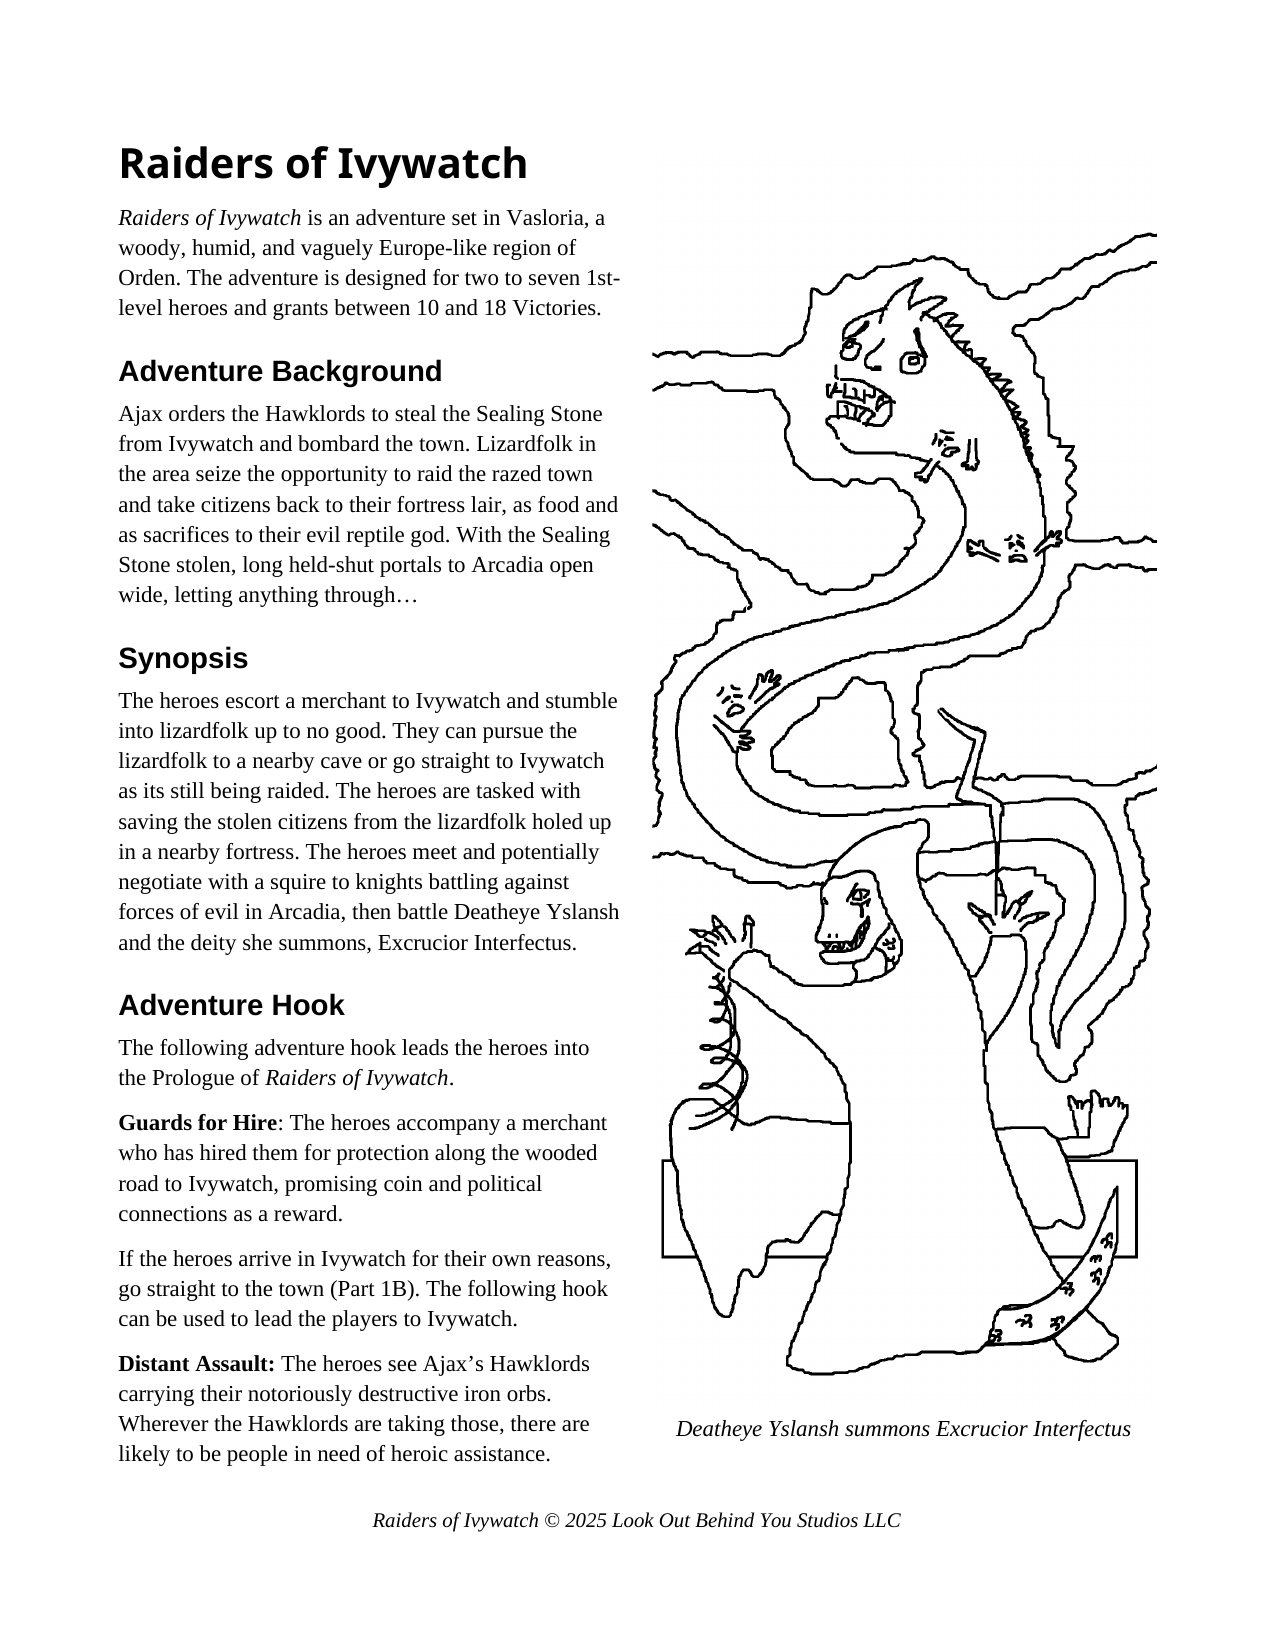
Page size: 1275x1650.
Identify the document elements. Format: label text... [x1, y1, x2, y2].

text The following adventure hook leads the heroes into the Prologue of Raiders of Ivywatch. [118, 1034, 622, 1091]
text Guards for Hire: The heroes accompany a merchant who has hired them for protection along the wooded road to Ivywatch, promising coin and political connections as a reward. [118, 1109, 622, 1226]
text [652, 134, 1157, 150]
subtitle Adventure Hook [118, 988, 622, 1022]
subtitle Raiders of Ivywatch [118, 134, 622, 191]
picture [652, 150, 1157, 1411]
text The heroes escort a merchant to Ivywatch and stumble into lizardfolk up to no good. They can pursue the lizardfolk to a nearby cave or go straight to Ivywatch as its still being raided. The heroes are tasked with saving the stolen citizens from the lizardfolk holed up in a nearby fortress. The heroes meet and potentially negotiate with a squire to knights battling against forces of evil in Arcadia, then battle Deatheye Yslansh and the deity she summons, Excrucior Interfectus. [118, 687, 622, 955]
text Ajax orders the Hawklords to steal the Sealing Stone from Ivywatch and bombard the town. Lizardfolk in the area seize the opportunity to raid the razed town and take citizens back to their fortress lair, as food and as sacrifices to their evil reptile god. With the Sealing Stone stolen, long held-shut portals to Arcadia open wide, letting anything through… [118, 400, 622, 608]
text If the heroes arrive in Ivywatch for their own reasons, go straight to the town (Part 1B). The following hook can be used to lead the players to Ivywatch. [118, 1245, 622, 1331]
text Raiders of Ivywatch is an adventure set in Vasloria, a woody, humid, and vaguely Europe-like region of Orden. The adventure is designed for two to seven 1st-level heroes and grants between 10 and 18 Victories. [118, 204, 622, 321]
text Distant Assault: The heroes see Ajax’s Hawklords carrying their notoriously destructive iron orbs. Wherever the Hawklords are taking those, there are likely to be people in need of heroic assistance. [118, 1350, 622, 1467]
subtitle Synopsis [118, 641, 622, 674]
text Deatheye Yslansh summons Excrucior Interfectus [652, 1411, 1157, 1441]
subtitle Adventure Background [118, 354, 622, 388]
